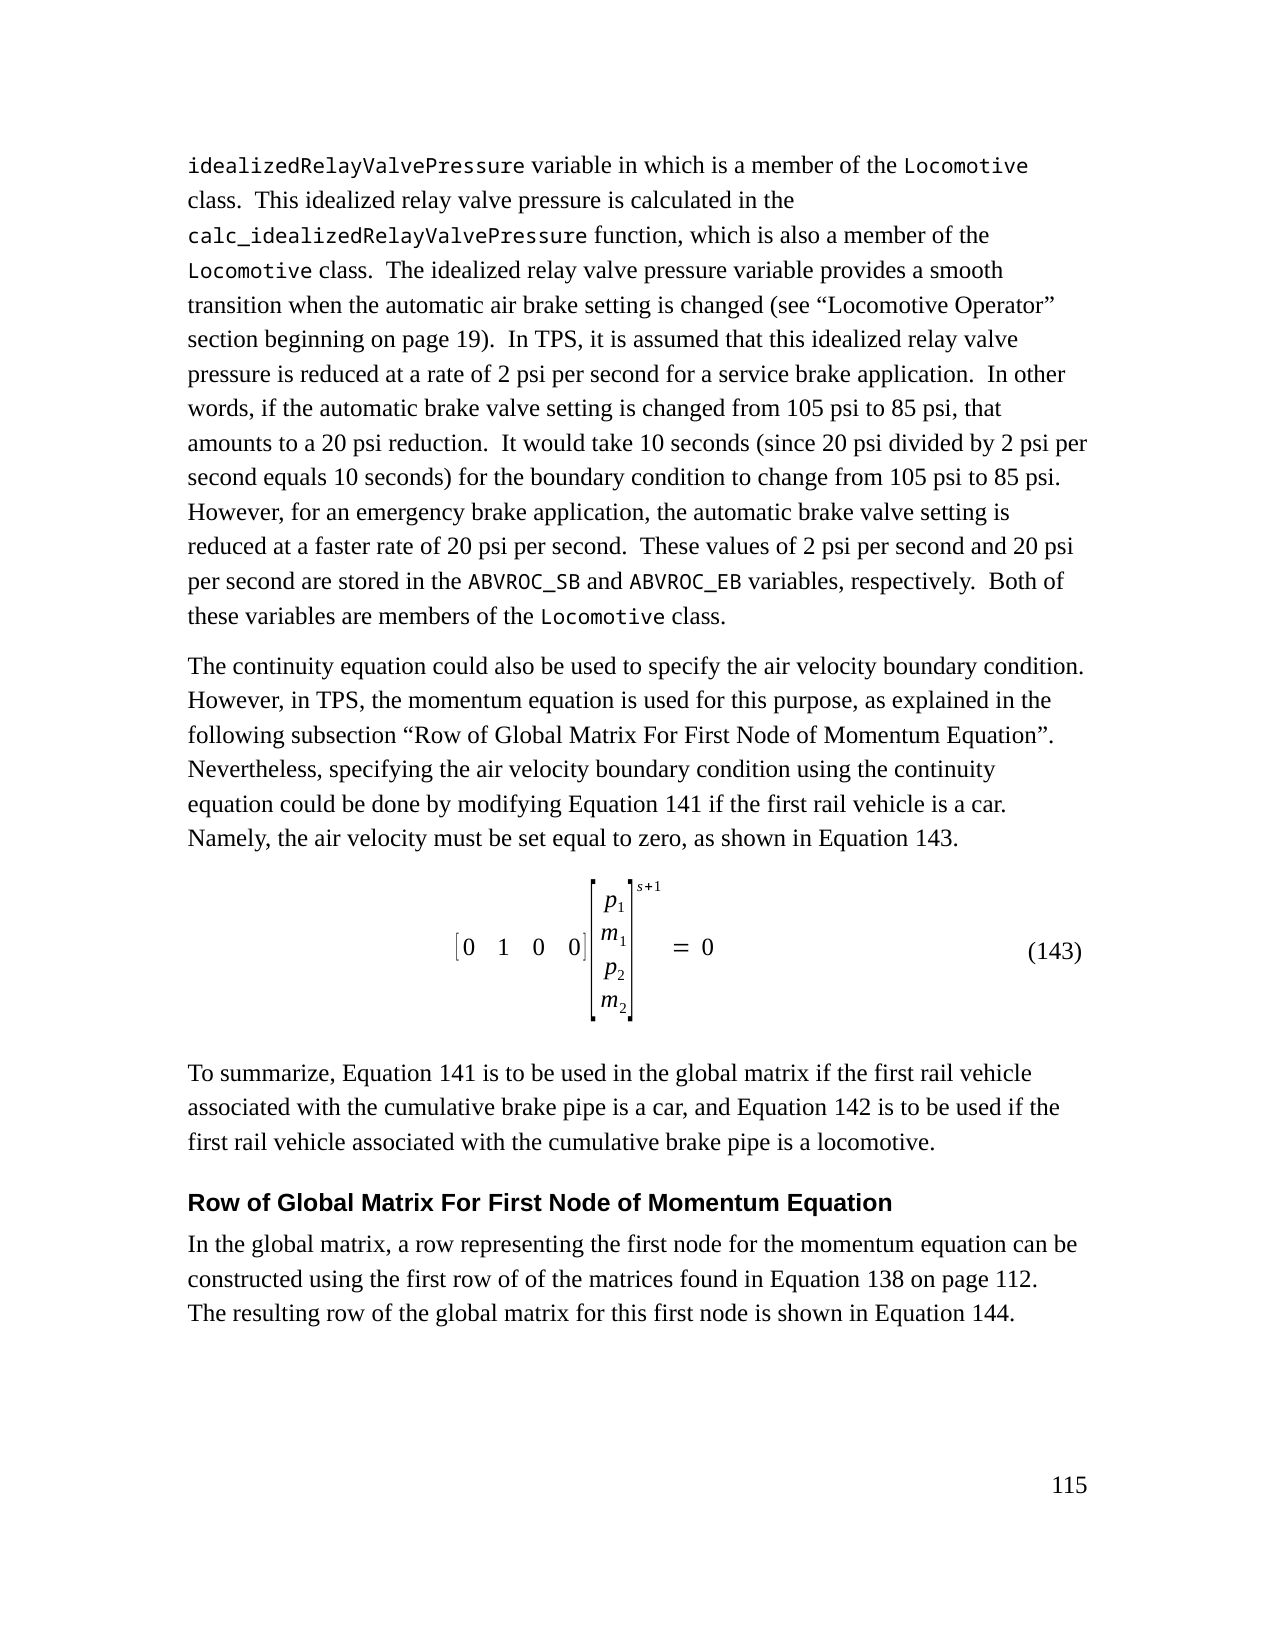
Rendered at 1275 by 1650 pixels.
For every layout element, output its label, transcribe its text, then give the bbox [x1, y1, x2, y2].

subtitle Row of Global Matrix For First Node of Momentum Equation [187, 1188, 1087, 1217]
text To summarize, Equation 141 is to be used in the global matrix if the first rail vehicle associated with the cumulative brake pipe is a car, and Equation 142 is to be used if the first rail vehicle associated with the cumulative brake pipe is a locomotive. [187, 1058, 1087, 1155]
text idealizedRelayValvePressure variable in which is a member of the Locomotive class. This idealized relay valve pressure is calculated in the calc_idealizedRelayValvePressure function, which is also a member of the Locomotive class. The idealized relay valve pressure variable provides a smooth transition when the automatic air brake setting is changed (see “Locomotive Operator” section beginning on page 19). In TPS, it is assumed that this idealized relay valve pressure is reduced at a rate of 2 psi per second for a service brake application. In other words, if the automatic brake valve setting is changed from 105 psi to 85 psi, that amounts to a 20 psi reduction. It would take 10 seconds (since 20 psi divided by 2 psi per second equals 10 seconds) for the boundary condition to change from 105 psi to 85 psi. However, for an emergency brake application, the automatic brake valve setting is reduced at a faster rate of 20 psi per second. These values of 2 psi per second and 20 psi per second are stored in the ABVROC_SB and ABVROC_EB variables, respectively. Both of these variables are members of the Locomotive class. [187, 150, 1087, 631]
table_header (143) [983, 873, 1087, 1029]
text The continuity equation could also be used to specify the air velocity boundary condition. However, in TPS, the momentum equation is used for this purpose, as explained in the following subsection “Row of Global Matrix For First Node of Momentum Equation”. Nevertheless, specifying the air velocity boundary condition using the continuity equation could be done by modifying Equation 141 if the first rail vehicle is a car. Namely, the air velocity must be set equal to zero, as shown in Equation 143. [187, 651, 1087, 852]
table_header [188, 873, 982, 1029]
text In the global matrix, a row representing the first node for the momentum equation can be constructed using the first row of of the matrices found in Equation 138 on page 111. The resulting row of the global matrix for this first node is shown in Equation 144. [187, 1229, 1087, 1327]
